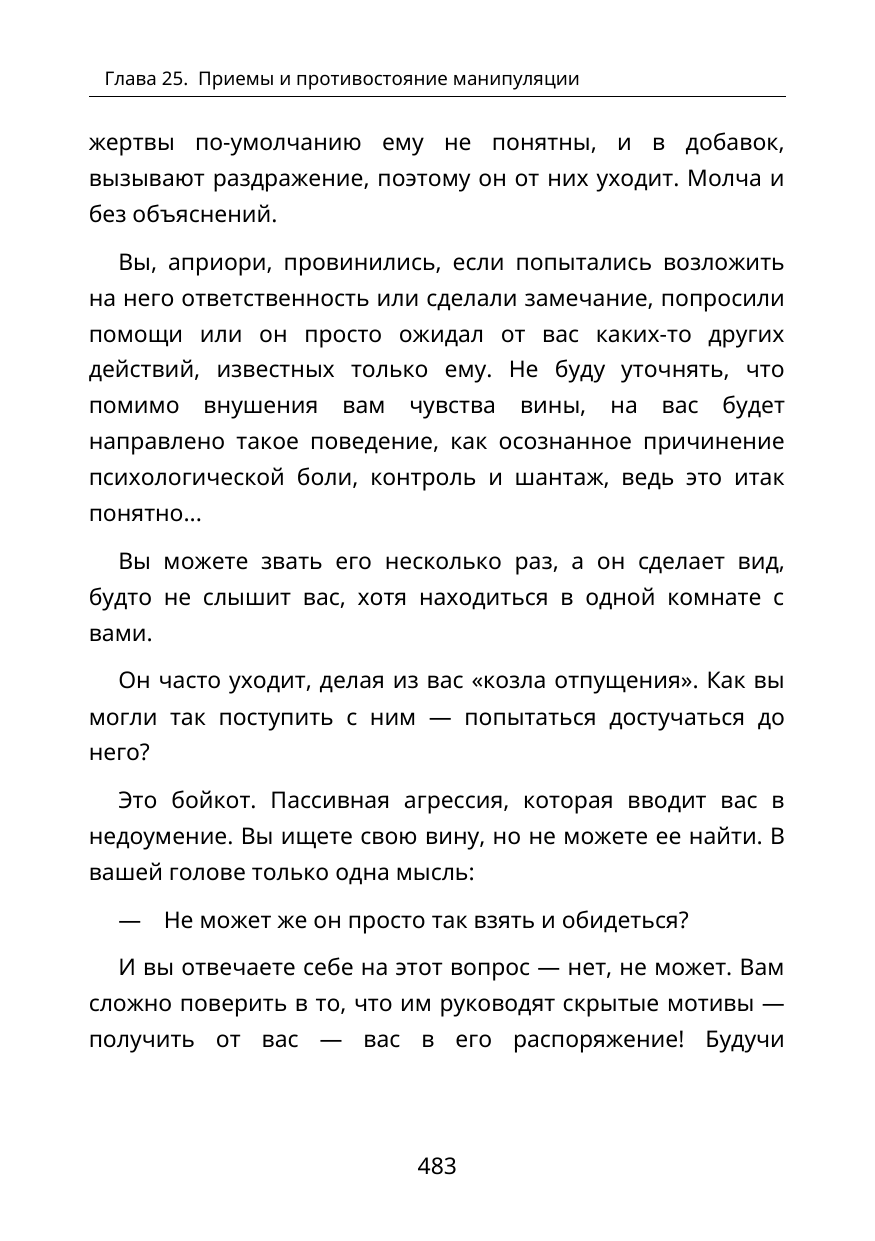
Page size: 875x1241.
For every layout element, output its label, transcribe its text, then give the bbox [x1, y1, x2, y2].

text Вы можете звать его несколько раз, а он сделает вид, будто не слышит вас, хотя находиться в одной комнате с вами. [88, 545, 786, 648]
list Не может же он просто так взять и обидеться? [88, 904, 786, 935]
text Он часто уходит, делая из вас «козла отпущения». Как вы могли так поступить с ним — попытаться достучаться до него? [88, 664, 786, 768]
text И вы отвечаете себе на этот вопрос — нет, не может. Вам сложно поверить в то, что им руководят скрытые мотивы — получить от вас — вас в его распоряжение! Будучи [88, 951, 786, 1054]
text Это бойкот. Пассивная агрессия, которая вводит вас в недоумение. Вы ищете свою вину, но не можете ее найти. В вашей голове только одна мысль: [88, 784, 786, 887]
text Вы, априори, провинились, если попытались возложить на него ответственность или сделали замечание, попросили помощи или он просто ожидал от вас каких-то других действий, известных только ему. Не буду уточнять, что помимо внушения вам чувства вины, на вас будет направлено такое поведение, как осознанное причинение психологической боли, контроль и шантаж, ведь это итак понятно... [88, 246, 786, 528]
text жертвы по-умолчанию ему не понятны, и в добавок, вызывают раздражение, поэтому он от них уходит. Молча и без объяснений. [88, 126, 786, 229]
